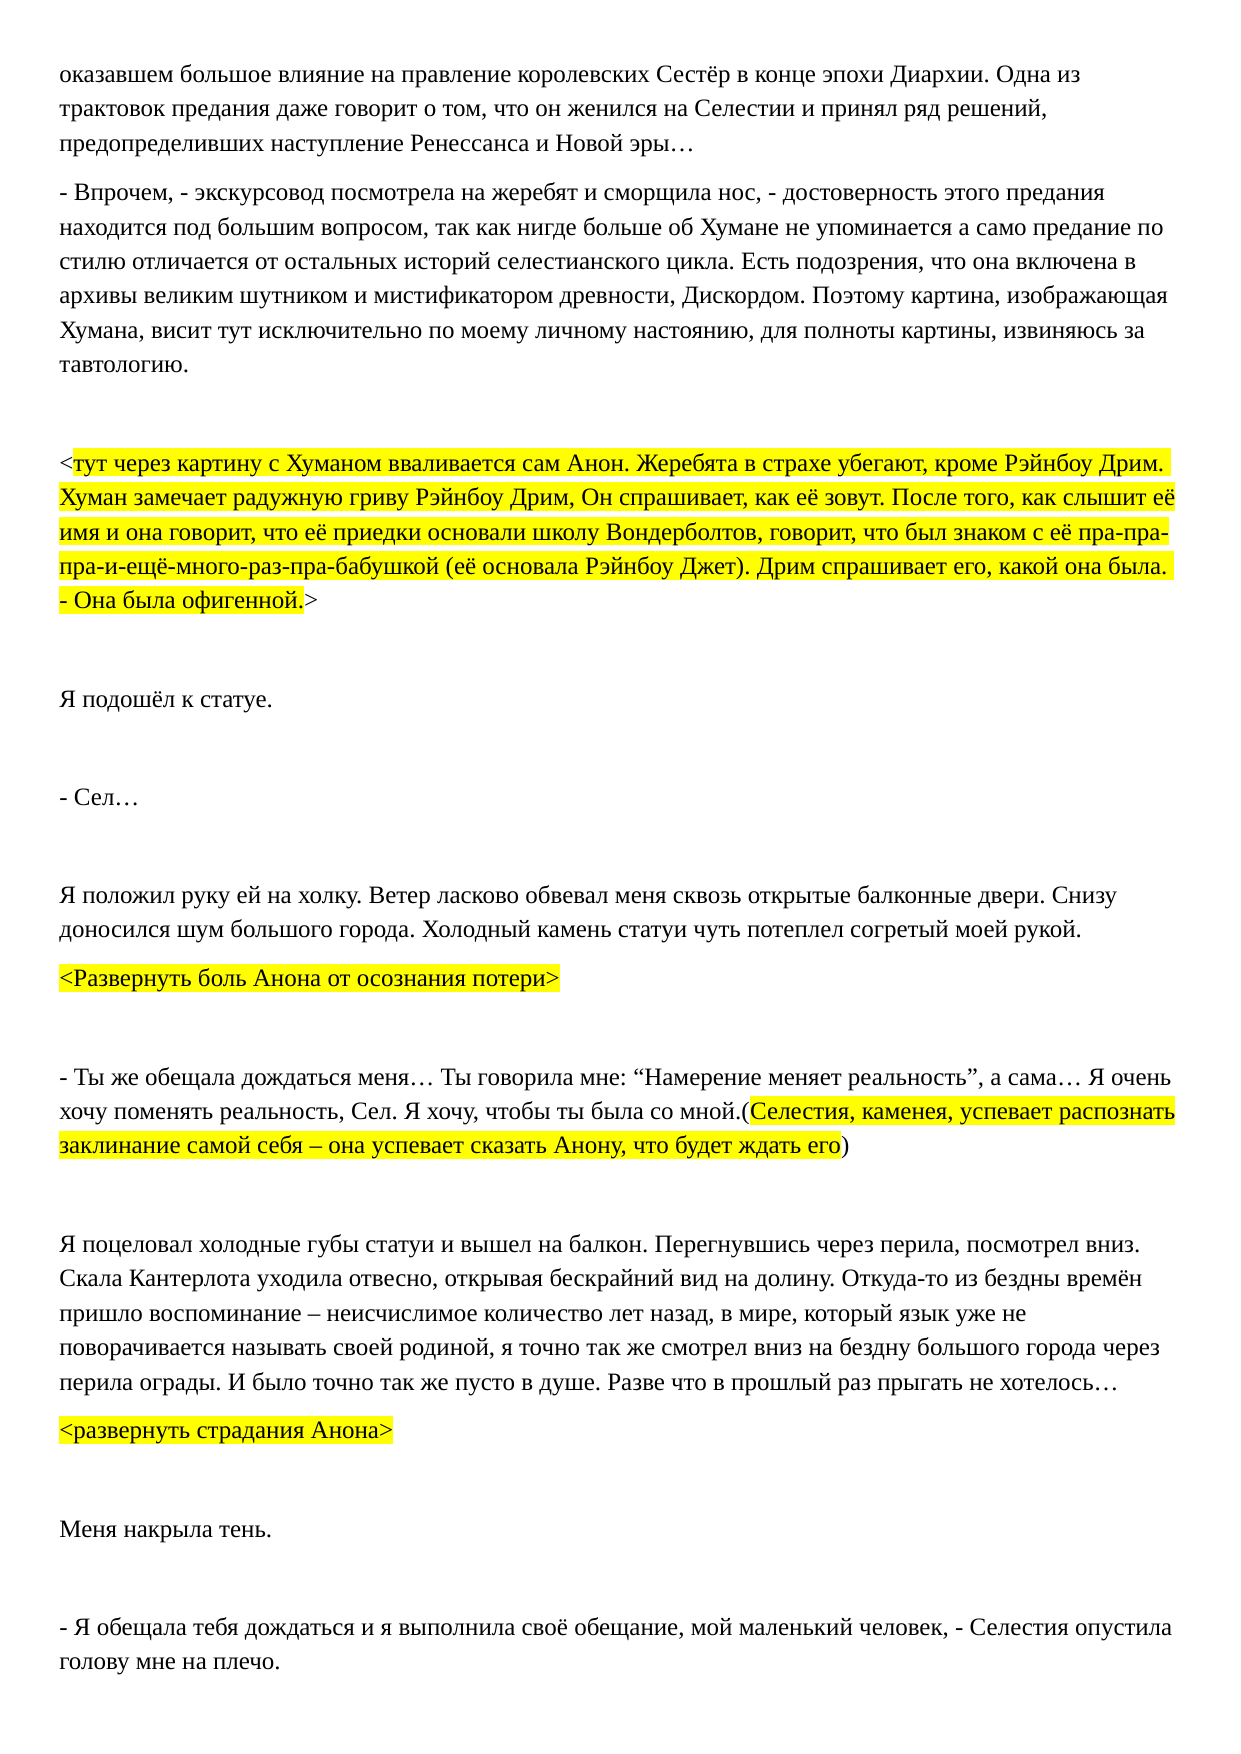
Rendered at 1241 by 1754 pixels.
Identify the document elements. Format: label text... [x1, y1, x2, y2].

text <тут через картину с Хуманом вваливается сам Анон. Жеребята в страхе убегают, кроме Рэйнбоу Дрим. Хуман замечает радужную гриву Рэйнбоу Дрим, Он спрашивает, как её зовут. После того, как слышит её имя и она говорит, что её приедки основали школу Вондерболтов, говорит, что был знаком с её пра-пра-пра-и-ещё-много-раз-пра-бабушкой (её основала Рэйнбоу Джет). Дрим спрашивает его, какой она была. - Она была офигенной.> [59, 448, 1181, 614]
text <развернуть страдания Анона> [59, 1416, 1181, 1444]
text Я поцеловал холодные губы статуи и вышел на балкон. Перегнувшись через перила, посмотрел вниз. Скала Кантерлота уходила отвесно, открывая бескрайний вид на долину. Откуда-то из бездны времён пришло воспоминание – неисчислимое количество лет назад, в мире, который язык уже не поворачивается называть своей родиной, я точно так же смотрел вниз на бездну большого города через перила ограды. И было точно так же пусто в душе. Разве что в прошлый раз прыгать не хотелось… [59, 1229, 1181, 1395]
text - Впрочем, - экскурсовод посмотрела на жеребят и сморщила нос, - достоверность этого предания находится под большим вопросом, так как нигде больше об Хумане не упоминается а само предание по стилю отличается от остальных историй селестианского цикла. Есть подозрения, что она включена в архивы великим шутником и мистификатором древности, Дискордом. Поэтому картина, изображающая Хумана, висит тут исключительно по моему личному настоянию, для полноты картины, извиняюсь за тавтологию. [59, 177, 1181, 378]
text Я положил руку ей на холку. Ветер ласково обвевал меня сквозь открытые балконные двери. Снизу доносился шум большого города. Холодный камень статуи чуть потеплел согретый моей рукой. [59, 880, 1181, 943]
text Меня накрыла тень. [59, 1514, 1181, 1542]
text - Сел… [59, 782, 1181, 811]
text <Развернуть боль Анона от осознания потери> [59, 963, 1181, 992]
text - Я обещала тебя дождаться и я выполнила своё обещание, мой маленький человек, - Селестия опустила голову мне на плечо. [59, 1612, 1181, 1675]
text оказавшем большое влияние на правление королевских Сестёр в конце эпохи Диархии. Одна из трактовок предания даже говорит о том, что он женился на Селестии и принял ряд решений, предопределивших наступление Ренессанса и Новой эры… [59, 59, 1181, 157]
text - Ты же обещала дождаться меня… Ты говорила мне: “Намерение меняет реальность”, а сама… Я очень хочу поменять реальность, Сел. Я хочу, чтобы ты была со мной.(Селестия, каменея, успевает распознать заклинание самой себя – она успевает сказать Анону, что будет ждать его) [59, 1062, 1181, 1159]
text Я подошёл к статуе. [59, 684, 1181, 712]
